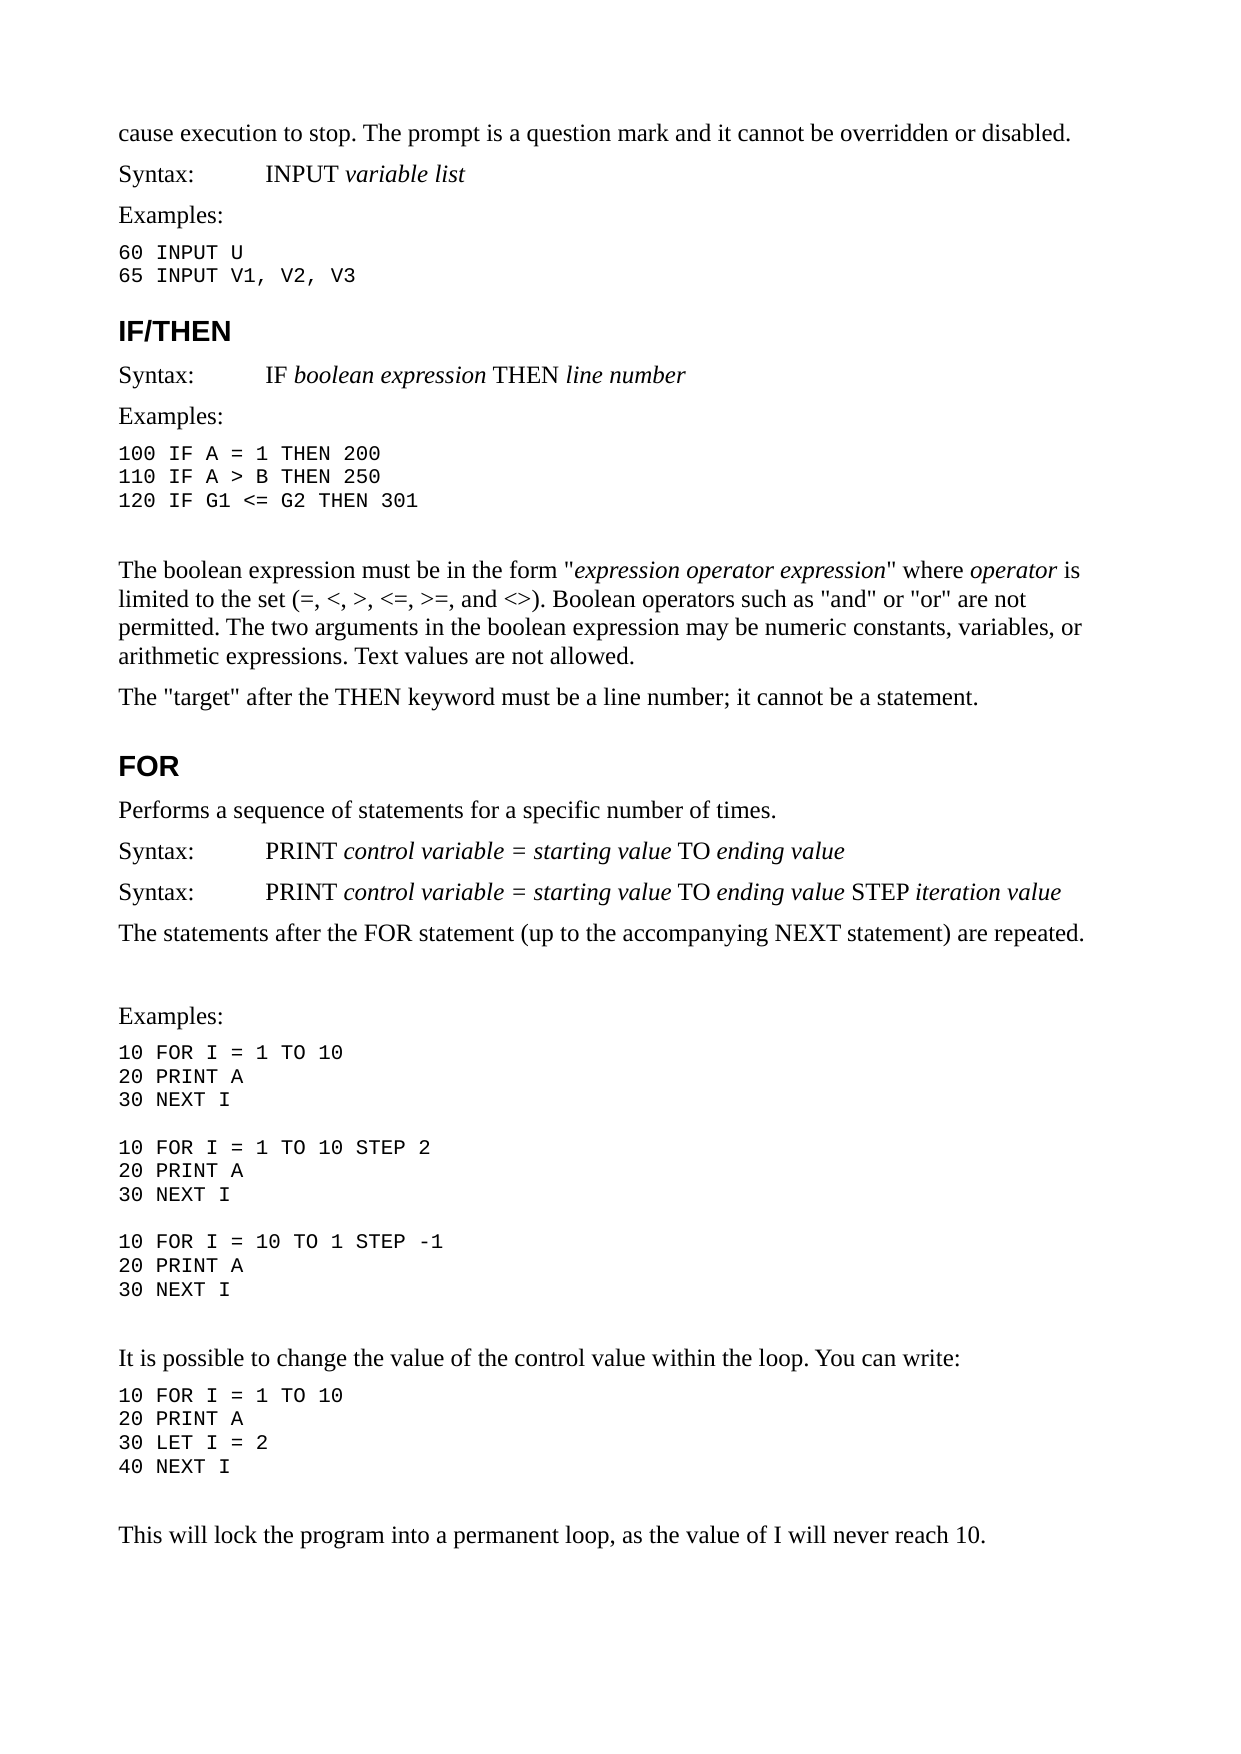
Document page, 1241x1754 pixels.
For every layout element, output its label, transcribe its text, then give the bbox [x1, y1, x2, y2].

text 30 NEXT I [118, 1184, 1122, 1208]
text 120 IF G1 <= G2 THEN 301 [118, 490, 1122, 514]
subtitle IF/THEN [118, 314, 1122, 348]
text 30 NEXT I [118, 1279, 1122, 1302]
text 10 FOR I = 1 TO 10 [118, 1042, 1122, 1066]
text Syntax: PRINT control variable = starting value TO ending value STEP iteration value [118, 877, 1122, 906]
text Examples: [118, 401, 1122, 430]
text 20 PRINT A [118, 1160, 1122, 1184]
text Examples: [118, 201, 1122, 229]
subtitle FOR [118, 749, 1122, 782]
text It is possible to change the value of the control value within the loop. You can write: [118, 1343, 1122, 1372]
text 10 FOR I = 10 TO 1 STEP -1 [118, 1231, 1122, 1255]
text The boolean expression must be in the form "expression operator expression" where operator is limited to the set (=, <, >, <=, >=, and <>). Boolean operators such as "and" or "or" are not permitted. The two arguments in the boolean expression may be numeric constants, variables, or arithmetic expressions. Text values are not allowed. [118, 555, 1122, 670]
text The statements after the FOR statement (up to the accompanying NEXT statement) are repeated. [118, 918, 1122, 947]
text Syntax: INPUT variable list [118, 159, 1122, 188]
text 30 NEXT I [118, 1089, 1122, 1113]
text Examples: [118, 1001, 1122, 1030]
text This will lock the program into a permanent loop, as the value of I will never reach 10. [118, 1521, 1122, 1549]
text 20 PRINT A [118, 1408, 1122, 1432]
text 10 FOR I = 1 TO 10 STEP 2 [118, 1137, 1122, 1160]
text 110 IF A > B THEN 250 [118, 466, 1122, 490]
text 60 INPUT U [118, 242, 1122, 266]
text 20 PRINT A [118, 1255, 1122, 1279]
text 30 LET I = 2 [118, 1432, 1122, 1456]
text 10 FOR I = 1 TO 10 [118, 1385, 1122, 1408]
text Syntax: PRINT control variable = starting value TO ending value [118, 836, 1122, 865]
text Performs a sequence of statements for a specific number of times. [118, 795, 1122, 823]
text 20 PRINT A [118, 1066, 1122, 1089]
text 65 INPUT V1, V2, V3 [118, 266, 1122, 289]
text The "target" after the THEN keyword must be a line number; it cannot be a statement. [118, 682, 1122, 711]
text 40 NEXT I [118, 1456, 1122, 1479]
text 100 IF A = 1 THEN 200 [118, 443, 1122, 466]
text Syntax: IF boolean expression THEN line number [118, 360, 1122, 389]
text cause execution to stop. The prompt is a question mark and it cannot be overridden or disabled. [118, 118, 1122, 147]
